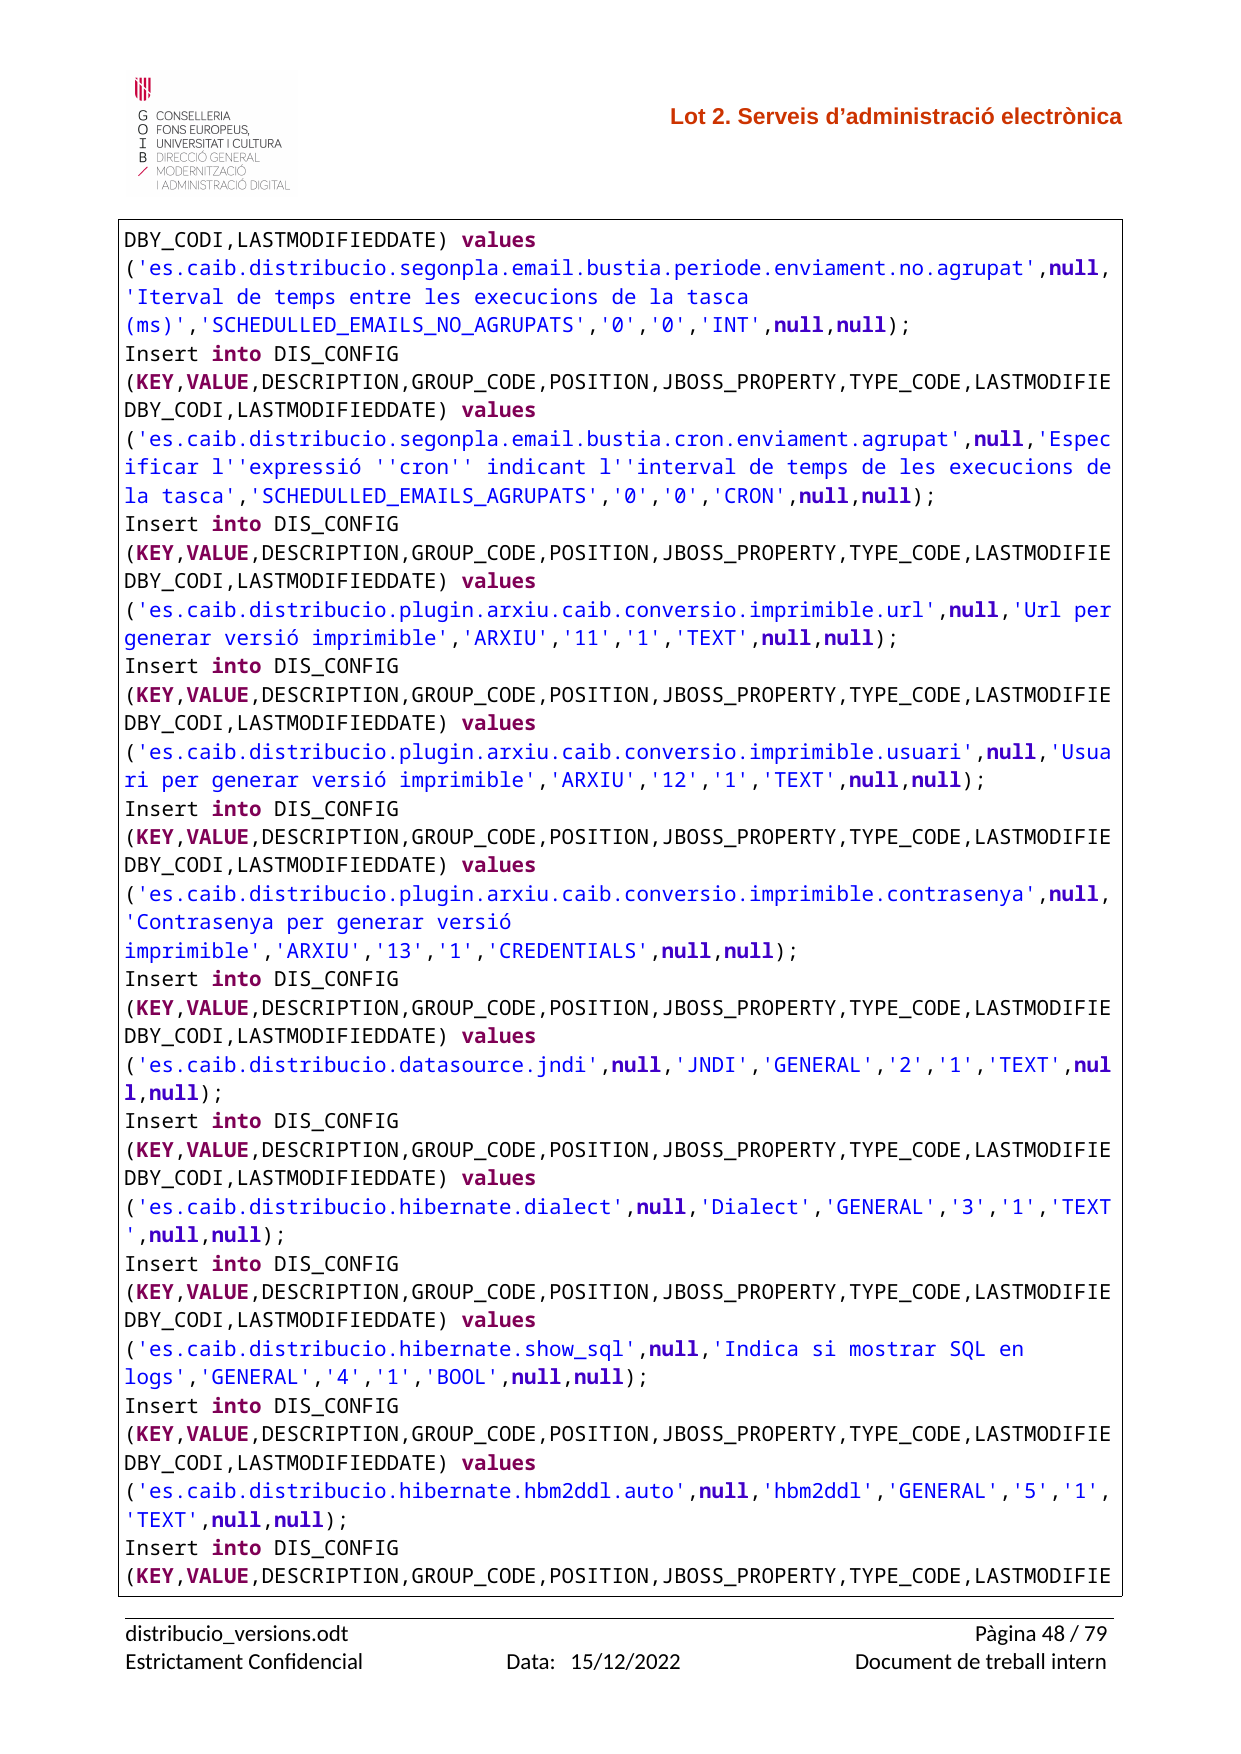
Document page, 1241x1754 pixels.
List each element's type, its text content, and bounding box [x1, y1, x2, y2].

table_header DBY_CODI,LASTMODIFIEDDATE) values ('es.caib.distribucio.segonpla.email.bustia.periode.enviament.no.agrupat',null,'Iterval de temps entre les execucions de la tasca (ms)','SCHEDULLED_EMAILS_NO_AGRUPATS','0','0','INT',null,null); Insert into DIS_CONFIG (KEY,VALUE,DESCRIPTION,GROUP_CODE,POSITION,JBOSS_PROPERTY,TYPE_CODE,LASTMODIFIEDBY_CODI,LASTMODIFIEDDATE) values ('es.caib.distribucio.segonpla.email.bustia.cron.enviament.agrupat',null,'Especificar l''expressió ''cron'' indicant l''interval de temps de les execucions de la tasca','SCHEDULLED_EMAILS_AGRUPATS','0','0','CRON',null,null); Insert into DIS_CONFIG (KEY,VALUE,DESCRIPTION,GROUP_CODE,POSITION,JBOSS_PROPERTY,TYPE_CODE,LASTMODIFIEDBY_CODI,LASTMODIFIEDDATE) values ('es.caib.distribucio.plugin.arxiu.caib.conversio.imprimible.url',null,'Url per generar versió imprimible','ARXIU','11','1','TEXT',null,null); Insert into DIS_CONFIG (KEY,VALUE,DESCRIPTION,GROUP_CODE,POSITION,JBOSS_PROPERTY,TYPE_CODE,LASTMODIFIEDBY_CODI,LASTMODIFIEDDATE) values ('es.caib.distribucio.plugin.arxiu.caib.conversio.imprimible.usuari',null,'Usuari per generar versió imprimible','ARXIU','12','1','TEXT',null,null); Insert into DIS_CONFIG (KEY,VALUE,DESCRIPTION,GROUP_CODE,POSITION,JBOSS_PROPERTY,TYPE_CODE,LASTMODIFIEDBY_CODI,LASTMODIFIEDDATE) values ('es.caib.distribucio.plugin.arxiu.caib.conversio.imprimible.contrasenya',null,'Contrasenya per generar versió imprimible','ARXIU','13','1','CREDENTIALS',null,null); Insert into DIS_CONFIG (KEY,VALUE,DESCRIPTION,GROUP_CODE,POSITION,JBOSS_PROPERTY,TYPE_CODE,LASTMODIFIEDBY_CODI,LASTMODIFIEDDATE) values ('es.caib.distribucio.datasource.jndi',null,'JNDI','GENERAL','2','1','TEXT',null,null); Insert into DIS_CONFIG (KEY,VALUE,DESCRIPTION,GROUP_CODE,POSITION,JBOSS_PROPERTY,TYPE_CODE,LASTMODIFIEDBY_CODI,LASTMODIFIEDDATE) values ('es.caib.distribucio.hibernate.dialect',null,'Dialect','GENERAL','3','1','TEXT',null,null); Insert into DIS_CONFIG (KEY,VALUE,DESCRIPTION,GROUP_CODE,POSITION,JBOSS_PROPERTY,TYPE_CODE,LASTMODIFIEDBY_CODI,LASTMODIFIEDDATE) values ('es.caib.distribucio.hibernate.show_sql',null,'Indica si mostrar SQL en logs','GENERAL','4','1','BOOL',null,null); Insert into DIS_CONFIG (KEY,VALUE,DESCRIPTION,GROUP_CODE,POSITION,JBOSS_PROPERTY,TYPE_CODE,LASTMODIFIEDBY_CODI,LASTMODIFIEDDATE) values ('es.caib.distribucio.hibernate.hbm2ddl.auto',null,'hbm2ddl','GENERAL','5','1','TEXT',null,null); Insert into DIS_CONFIG (KEY,VALUE,DESCRIPTION,GROUP_CODE,POSITION,JBOSS_PROPERTY,TYPE_CODE,LASTMODIFIE [119, 220, 1122, 1596]
picture [126, 70, 299, 197]
